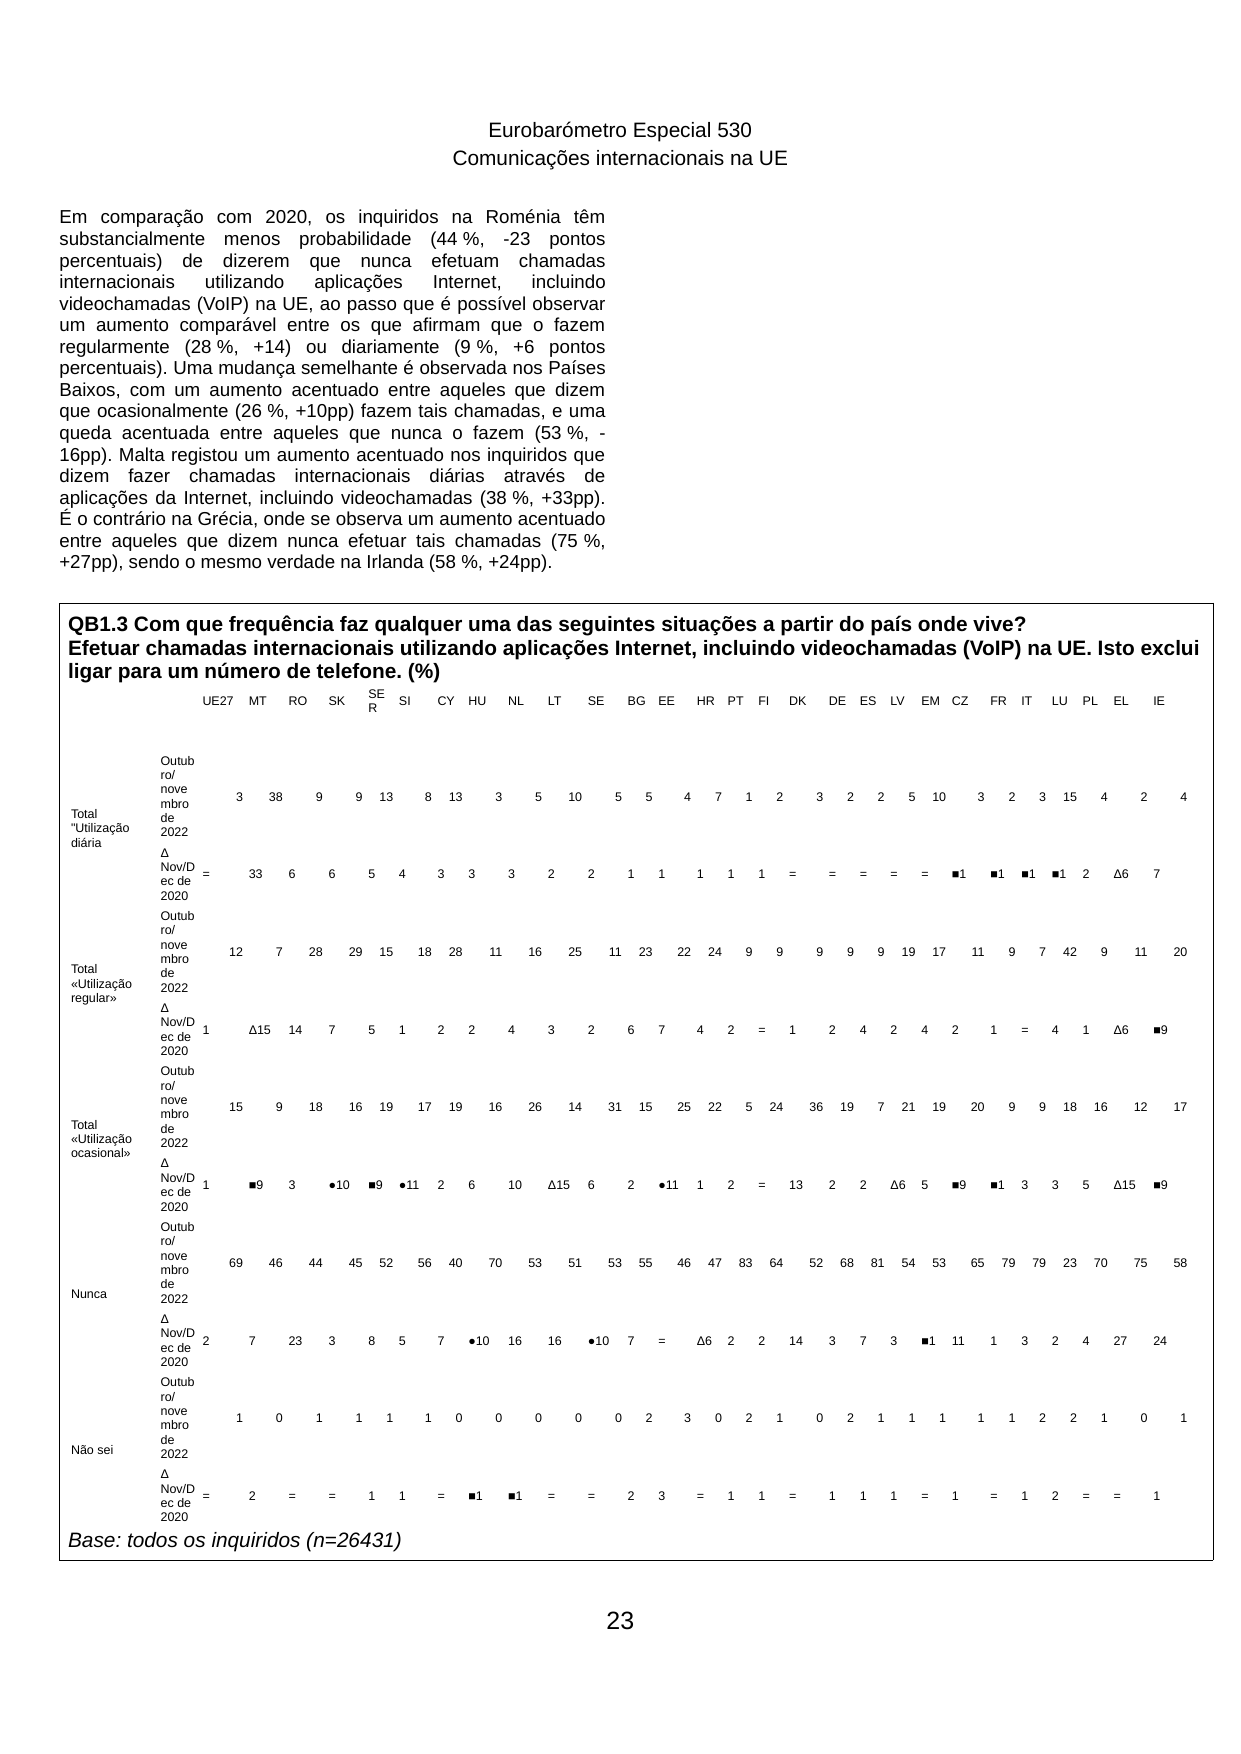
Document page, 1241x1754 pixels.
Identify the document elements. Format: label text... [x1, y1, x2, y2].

table_cell 2 [949, 998, 987, 1061]
table_cell 2 [987, 750, 1018, 842]
table_cell 9 [987, 906, 1018, 998]
table_cell 2 [1049, 1372, 1079, 1464]
table_cell ■1 [949, 843, 987, 906]
table_cell 0 [545, 1372, 585, 1464]
table_cell 23 [625, 906, 655, 998]
table_cell = [1080, 1464, 1110, 1527]
table_cell [826, 718, 857, 750]
table_cell 6 [625, 998, 655, 1061]
table_cell 12 [199, 906, 246, 998]
table_cell = [199, 843, 246, 906]
table_cell 56 [396, 1217, 434, 1309]
table_cell 2 [1049, 1464, 1079, 1527]
table_cell [655, 718, 694, 750]
table_cell 2 [1080, 843, 1110, 906]
table_cell [285, 718, 325, 750]
table_cell 9 [755, 906, 786, 998]
table_cell 1 [199, 998, 246, 1061]
table_cell 2 [585, 998, 624, 1061]
table_cell 69 [199, 1217, 246, 1309]
table_cell 2 [857, 750, 887, 842]
text Base: todos os inquiridos (n=26431) [68, 1527, 1204, 1551]
table_header PL [1080, 683, 1110, 718]
table_cell [918, 718, 949, 750]
table_cell = [786, 1464, 826, 1527]
table_cell 16 [1080, 1061, 1110, 1153]
table_cell 15 [1049, 750, 1079, 842]
table_cell 68 [826, 1217, 857, 1309]
table_cell [887, 718, 918, 750]
table_cell 1 [826, 1464, 857, 1527]
table_cell = [545, 1464, 585, 1527]
table_cell 3 [434, 843, 465, 906]
table_cell Δ15 [246, 998, 285, 1061]
table_cell ■1 [987, 843, 1018, 906]
table_cell 9 [1018, 1061, 1049, 1153]
table_cell Outubro/novembro de 2022 [158, 1372, 199, 1464]
table_cell 1 [1150, 1372, 1190, 1464]
table_cell [68, 718, 157, 750]
table_cell 2 [826, 750, 857, 842]
table_cell Δ6 [887, 1153, 918, 1217]
table_cell ■1 [987, 1153, 1018, 1217]
table_cell 52 [786, 1217, 826, 1309]
table_cell 9 [725, 906, 755, 998]
table_cell [625, 718, 655, 750]
table_header LT [545, 683, 585, 718]
table_cell 15 [199, 1061, 246, 1153]
text Em comparação com 2020, os inquiridos na Roménia têm substancialmente menos probabilidade (44 %, -23 pontos percentuais) de dizerem que nunca efetuam chamadas internacionais utilizando aplicações Internet, incluindo videochamadas (VoIP) na UE, ao passo que é possível observar um aumento comparável entre os que afirmam que o fazem regularmente (28 %, +14) ou diariamente (9 %, +6 pontos percentuais). Uma mudança semelhante é observada nos Países Baixos, com um aumento acentuado entre aqueles que dizem que ocasionalmente (26 %, +10pp) fazem tais chamadas, e uma queda acentuada entre aqueles que nunca o fazem (53 %, -16pp). Malta registou um aumento acentuado nos inquiridos que dizem fazer chamadas internacionais diárias através de aplicações da Internet, incluindo videochamadas (38 %, +33pp). É o contrário na Grécia, onde se observa um aumento acentuado entre aqueles que dizem nunca efetuar tais chamadas (75 %, +27pp), sendo o mesmo verdade na Irlanda (58 %, +24pp). [59, 206, 605, 573]
table_cell Outubro/novembro de 2022 [158, 906, 199, 998]
table_cell 2 [465, 998, 505, 1061]
table_cell 17 [918, 906, 949, 998]
table_cell 70 [1080, 1217, 1110, 1309]
table_cell Δ6 [694, 1309, 724, 1372]
table_cell 23 [285, 1309, 325, 1372]
table_cell Nunca [68, 1217, 157, 1372]
table_header SER [365, 683, 396, 718]
table_header HU [465, 683, 505, 718]
table_cell 2 [755, 750, 786, 842]
text QB1.3 Com que frequência faz qualquer uma das seguintes situações a partir do país onde vive? [68, 611, 1204, 635]
table_header DK [786, 683, 826, 718]
table_cell [1080, 718, 1110, 750]
table_header CZ [949, 683, 987, 718]
table_cell ■9 [1150, 998, 1190, 1061]
table_cell 14 [786, 1309, 826, 1372]
table_header FR [987, 683, 1018, 718]
table_cell = [918, 1464, 949, 1527]
table_cell 18 [396, 906, 434, 998]
table_cell 0 [585, 1372, 624, 1464]
table_cell 16 [325, 1061, 365, 1153]
table_cell 51 [545, 1217, 585, 1309]
table_cell ■9 [365, 1153, 396, 1217]
table_cell 1 [857, 1372, 887, 1464]
table_cell 7 [1150, 843, 1190, 906]
table_cell 7 [857, 1309, 887, 1372]
table_cell 3 [1049, 1153, 1079, 1217]
table_header RO [285, 683, 325, 718]
table_cell 22 [694, 1061, 724, 1153]
table_cell 7 [246, 906, 285, 998]
table_header SK [325, 683, 365, 718]
table_cell 53 [918, 1217, 949, 1309]
table_cell = [755, 1153, 786, 1217]
table_cell 58 [1150, 1217, 1190, 1309]
table_cell [505, 718, 545, 750]
table_cell 45 [325, 1217, 365, 1309]
table_cell 1 [365, 1372, 396, 1464]
table_cell 9 [246, 1061, 285, 1153]
table_cell 9 [857, 906, 887, 998]
table_cell 53 [505, 1217, 545, 1309]
table_header FI [755, 683, 786, 718]
table_cell 24 [1150, 1309, 1190, 1372]
table_cell 2 [585, 843, 624, 906]
table_cell 3 [1018, 1153, 1049, 1217]
table_cell = [655, 1309, 694, 1372]
table_cell 1 [396, 998, 434, 1061]
table_cell 1 [987, 1309, 1018, 1372]
table_cell [396, 718, 434, 750]
table_cell [694, 718, 724, 750]
table_cell 81 [857, 1217, 887, 1309]
table_cell 28 [434, 906, 465, 998]
table_header LU [1049, 683, 1079, 718]
table_cell 2 [246, 1464, 285, 1527]
table_cell [158, 718, 199, 750]
table_cell 1 [987, 1372, 1018, 1464]
table_header HR [694, 683, 724, 718]
table_cell = [755, 998, 786, 1061]
table_cell 1 [786, 998, 826, 1061]
table_cell 1 [725, 750, 755, 842]
table_cell ■9 [1150, 1153, 1190, 1217]
table_cell 33 [246, 843, 285, 906]
table_cell = [585, 1464, 624, 1527]
table_cell 22 [655, 906, 694, 998]
table_cell 16 [545, 1309, 585, 1372]
table_header PT [725, 683, 755, 718]
table_cell Outubro/novembro de 2022 [158, 1217, 199, 1309]
table_cell 2 [199, 1309, 246, 1372]
table_cell 46 [246, 1217, 285, 1309]
table_cell 11 [949, 906, 987, 998]
table_cell 4 [1080, 1309, 1110, 1372]
table_cell Δ Nov/Dec de 2020 [158, 843, 199, 906]
table_cell 52 [365, 1217, 396, 1309]
table_cell 19 [434, 1061, 465, 1153]
table_cell 11 [465, 906, 505, 998]
table_cell [325, 718, 365, 750]
table_header EM [918, 683, 949, 718]
table_cell Total "Utilização diária [68, 750, 157, 906]
table_cell ●10 [325, 1153, 365, 1217]
table_cell 3 [199, 750, 246, 842]
table_cell 40 [434, 1217, 465, 1309]
table_cell 83 [725, 1217, 755, 1309]
table_cell 26 [505, 1061, 545, 1153]
table_cell 1 [1080, 998, 1110, 1061]
table_cell [585, 718, 624, 750]
table_cell = [285, 1464, 325, 1527]
table_cell 4 [1049, 998, 1079, 1061]
table_cell 7 [655, 998, 694, 1061]
table_cell 1 [887, 1464, 918, 1527]
table_cell [786, 718, 826, 750]
table_cell ●11 [396, 1153, 434, 1217]
table_cell ●10 [585, 1309, 624, 1372]
table_cell 4 [505, 998, 545, 1061]
table_cell 18 [285, 1061, 325, 1153]
table_cell 31 [585, 1061, 624, 1153]
table_cell 19 [365, 1061, 396, 1153]
table_cell 3 [655, 1372, 694, 1464]
table_cell ●10 [465, 1309, 505, 1372]
table_cell 2 [625, 1464, 655, 1527]
table_cell 79 [987, 1217, 1018, 1309]
table_cell Outubro/novembro de 2022 [158, 750, 199, 842]
table_cell 3 [826, 1309, 857, 1372]
table_cell 29 [325, 906, 365, 998]
table_cell 38 [246, 750, 285, 842]
table_cell [1110, 718, 1150, 750]
table_cell 7 [857, 1061, 887, 1153]
table_cell 1 [987, 998, 1018, 1061]
table_cell ■1 [465, 1464, 505, 1527]
table_header CY [434, 683, 465, 718]
table_cell 3 [1018, 750, 1049, 842]
table_cell Total «Utilização regular» [68, 906, 157, 1061]
table_cell 1 [887, 1372, 918, 1464]
table_cell 1 [755, 1464, 786, 1527]
table_cell 9 [1080, 906, 1110, 998]
table_cell 2 [725, 998, 755, 1061]
table_cell 11 [949, 1309, 987, 1372]
table_cell 5 [365, 843, 396, 906]
table_cell 5 [505, 750, 545, 842]
table_cell 3 [545, 998, 585, 1061]
table_cell 3 [465, 750, 505, 842]
table_cell 1 [755, 1372, 786, 1464]
table_cell 3 [325, 1309, 365, 1372]
table_header EE [655, 683, 694, 718]
table_cell 1 [365, 1464, 396, 1527]
table_cell 10 [505, 1153, 545, 1217]
table_cell 1 [949, 1372, 987, 1464]
table_cell 16 [505, 1309, 545, 1372]
table_cell 44 [285, 1217, 325, 1309]
table_cell 3 [887, 1309, 918, 1372]
table_cell 19 [918, 1061, 949, 1153]
table_cell [465, 718, 505, 750]
table_cell [949, 718, 987, 750]
table_cell 13 [786, 1153, 826, 1217]
table_cell 28 [285, 906, 325, 998]
table_cell 3 [786, 750, 826, 842]
table_cell 7 [1018, 906, 1049, 998]
table_cell 13 [365, 750, 396, 842]
table_cell 4 [857, 998, 887, 1061]
table_cell 1 [1080, 1372, 1110, 1464]
table_header [158, 683, 199, 718]
table_cell = [199, 1464, 246, 1527]
table_cell Δ Nov/Dec de 2020 [158, 1309, 199, 1372]
table_cell 20 [1150, 906, 1190, 998]
table_cell ■1 [1049, 843, 1079, 906]
table_cell [755, 718, 786, 750]
table_cell 55 [625, 1217, 655, 1309]
table_cell 15 [625, 1061, 655, 1153]
table_cell 2 [625, 1153, 655, 1217]
table_cell 18 [1049, 1061, 1079, 1153]
table_cell 1 [1150, 1464, 1190, 1527]
table_cell 3 [465, 843, 505, 906]
table_cell 3 [655, 1464, 694, 1527]
table_cell 0 [786, 1372, 826, 1464]
table_cell 27 [1110, 1309, 1150, 1372]
table_cell 2 [625, 1372, 655, 1464]
table_cell 54 [887, 1217, 918, 1309]
table_cell 0 [434, 1372, 465, 1464]
table_cell = [826, 843, 857, 906]
table_cell [857, 718, 887, 750]
table_cell 79 [1018, 1217, 1049, 1309]
table_cell 4 [1150, 750, 1190, 842]
table_cell 9 [285, 750, 325, 842]
table_cell 24 [694, 906, 724, 998]
table_header DE [826, 683, 857, 718]
table_cell 0 [465, 1372, 505, 1464]
table_cell Δ15 [1110, 1153, 1150, 1217]
table_header [68, 683, 157, 718]
table_cell 5 [918, 1153, 949, 1217]
table_cell 2 [755, 1309, 786, 1372]
table_cell 21 [887, 1061, 918, 1153]
table_cell 1 [199, 1153, 246, 1217]
table_header BG [625, 683, 655, 718]
table_cell 7 [325, 998, 365, 1061]
table_cell 1 [694, 843, 724, 906]
table_header LV [887, 683, 918, 718]
table_cell 4 [1080, 750, 1110, 842]
table_cell 5 [725, 1061, 755, 1153]
table_cell 0 [246, 1372, 285, 1464]
table_cell 25 [545, 906, 585, 998]
table_cell [987, 718, 1018, 750]
table_cell 5 [1080, 1153, 1110, 1217]
table_cell [199, 718, 246, 750]
table_cell 6 [585, 1153, 624, 1217]
table_cell [1018, 718, 1049, 750]
table_cell 1 [285, 1372, 325, 1464]
table_cell 25 [655, 1061, 694, 1153]
table_cell 2 [725, 1309, 755, 1372]
table_cell 1 [857, 1464, 887, 1527]
table_cell 6 [325, 843, 365, 906]
table_cell 4 [918, 998, 949, 1061]
table_cell = [325, 1464, 365, 1527]
table_cell Total «Utilização ocasional» [68, 1061, 157, 1217]
table_header UE27 [199, 683, 246, 718]
table_cell 3 [949, 750, 987, 842]
table_cell 3 [1018, 1309, 1049, 1372]
table_cell 2 [1049, 1309, 1079, 1372]
table_cell 5 [887, 750, 918, 842]
table_cell 7 [434, 1309, 465, 1372]
table_cell 9 [826, 906, 857, 998]
table_cell = [694, 1464, 724, 1527]
table_cell = [987, 1464, 1018, 1527]
table_cell 10 [545, 750, 585, 842]
table_cell 24 [755, 1061, 786, 1153]
table_cell 70 [465, 1217, 505, 1309]
table_cell Outubro/novembro de 2022 [158, 1061, 199, 1153]
table_cell 3 [505, 843, 545, 906]
table_header ES [857, 683, 887, 718]
table_cell 17 [396, 1061, 434, 1153]
table_cell 5 [585, 750, 624, 842]
table_cell 9 [786, 906, 826, 998]
table_cell 14 [285, 998, 325, 1061]
table_cell = [857, 843, 887, 906]
table_cell 10 [918, 750, 949, 842]
table_cell 9 [325, 750, 365, 842]
table_cell 36 [786, 1061, 826, 1153]
table_cell 16 [465, 1061, 505, 1153]
table_cell ■9 [949, 1153, 987, 1217]
table_cell 6 [285, 843, 325, 906]
table_cell Δ Nov/Dec de 2020 [158, 998, 199, 1061]
table_cell 47 [694, 1217, 724, 1309]
table_header IE [1150, 683, 1190, 718]
table_header EL [1110, 683, 1150, 718]
table_cell 1 [918, 1372, 949, 1464]
table_cell 12 [1110, 1061, 1150, 1153]
table_cell 6 [465, 1153, 505, 1217]
table_cell ●11 [655, 1153, 694, 1217]
table_cell 5 [396, 1309, 434, 1372]
table_cell 8 [365, 1309, 396, 1372]
table_cell 1 [1018, 1464, 1049, 1527]
table_cell 1 [655, 843, 694, 906]
table_cell 1 [949, 1464, 987, 1527]
table_cell Não sei [68, 1372, 157, 1527]
table_cell 2 [1018, 1372, 1049, 1464]
table_cell 65 [949, 1217, 987, 1309]
table_cell 2 [434, 998, 465, 1061]
table_cell 2 [857, 1153, 887, 1217]
table_cell 2 [434, 1153, 465, 1217]
table_cell 11 [585, 906, 624, 998]
table_cell 2 [725, 1153, 755, 1217]
table_cell 2 [826, 1153, 857, 1217]
table_cell 8 [396, 750, 434, 842]
table_cell 4 [694, 998, 724, 1061]
table_cell 16 [505, 906, 545, 998]
table_cell = [1110, 1464, 1150, 1527]
table_cell 7 [625, 1309, 655, 1372]
table_cell 1 [725, 843, 755, 906]
table_cell 9 [987, 1061, 1018, 1153]
table_cell 17 [1150, 1061, 1190, 1153]
table_cell 75 [1110, 1217, 1150, 1309]
table_cell 7 [694, 750, 724, 842]
table_cell 53 [585, 1217, 624, 1309]
table_cell [1049, 718, 1079, 750]
table_cell 5 [365, 998, 396, 1061]
table_cell 11 [1110, 906, 1150, 998]
table_cell = [786, 843, 826, 906]
table_header MT [246, 683, 285, 718]
table_cell 2 [1110, 750, 1150, 842]
table_header IT [1018, 683, 1049, 718]
table_cell 13 [434, 750, 465, 842]
table_cell Δ6 [1110, 998, 1150, 1061]
table_cell 1 [694, 1153, 724, 1217]
table_cell 20 [949, 1061, 987, 1153]
table_cell [365, 718, 396, 750]
table_cell 4 [655, 750, 694, 842]
table_header NL [505, 683, 545, 718]
table_cell 4 [396, 843, 434, 906]
table_cell 64 [755, 1217, 786, 1309]
table_cell 46 [655, 1217, 694, 1309]
table_cell [545, 718, 585, 750]
table_cell 23 [1049, 1217, 1079, 1309]
text Efetuar chamadas internacionais utilizando aplicações Internet, incluindo videochamadas (VoIP) na UE. Isto exclui ligar para um número de telefone. (%) [68, 635, 1204, 683]
table_cell 1 [396, 1372, 434, 1464]
table_header SE [585, 683, 624, 718]
table_cell 3 [285, 1153, 325, 1217]
table_cell 5 [625, 750, 655, 842]
table_cell Δ15 [545, 1153, 585, 1217]
table_cell 2 [826, 1372, 857, 1464]
table_cell Δ Nov/Dec de 2020 [158, 1153, 199, 1217]
table_cell ■1 [505, 1464, 545, 1527]
table_cell 1 [199, 1372, 246, 1464]
table_cell ■9 [246, 1153, 285, 1217]
table_cell 15 [365, 906, 396, 998]
table_cell 19 [826, 1061, 857, 1153]
table_cell 0 [505, 1372, 545, 1464]
table_cell 7 [246, 1309, 285, 1372]
table_cell 1 [325, 1372, 365, 1464]
table_cell 2 [725, 1372, 755, 1464]
table_cell Δ Nov/Dec de 2020 [158, 1464, 199, 1527]
table_cell 0 [1110, 1372, 1150, 1464]
table_cell [725, 718, 755, 750]
table_cell 2 [545, 843, 585, 906]
table_cell 1 [725, 1464, 755, 1527]
table_cell 42 [1049, 906, 1079, 998]
table_cell Δ6 [1110, 843, 1150, 906]
table_cell = [1018, 998, 1049, 1061]
table_cell ■1 [918, 1309, 949, 1372]
table_cell 1 [625, 843, 655, 906]
table_cell 19 [887, 906, 918, 998]
table_cell = [434, 1464, 465, 1527]
table_cell ■1 [1018, 843, 1049, 906]
table_cell 1 [755, 843, 786, 906]
table_cell 1 [396, 1464, 434, 1527]
table_header SI [396, 683, 434, 718]
table_cell = [918, 843, 949, 906]
table_cell 14 [545, 1061, 585, 1153]
table_cell 0 [694, 1372, 724, 1464]
table_cell [434, 718, 465, 750]
table_cell [246, 718, 285, 750]
table_cell [1150, 718, 1190, 750]
table_cell 2 [826, 998, 857, 1061]
table_cell 2 [887, 998, 918, 1061]
table_cell = [887, 843, 918, 906]
